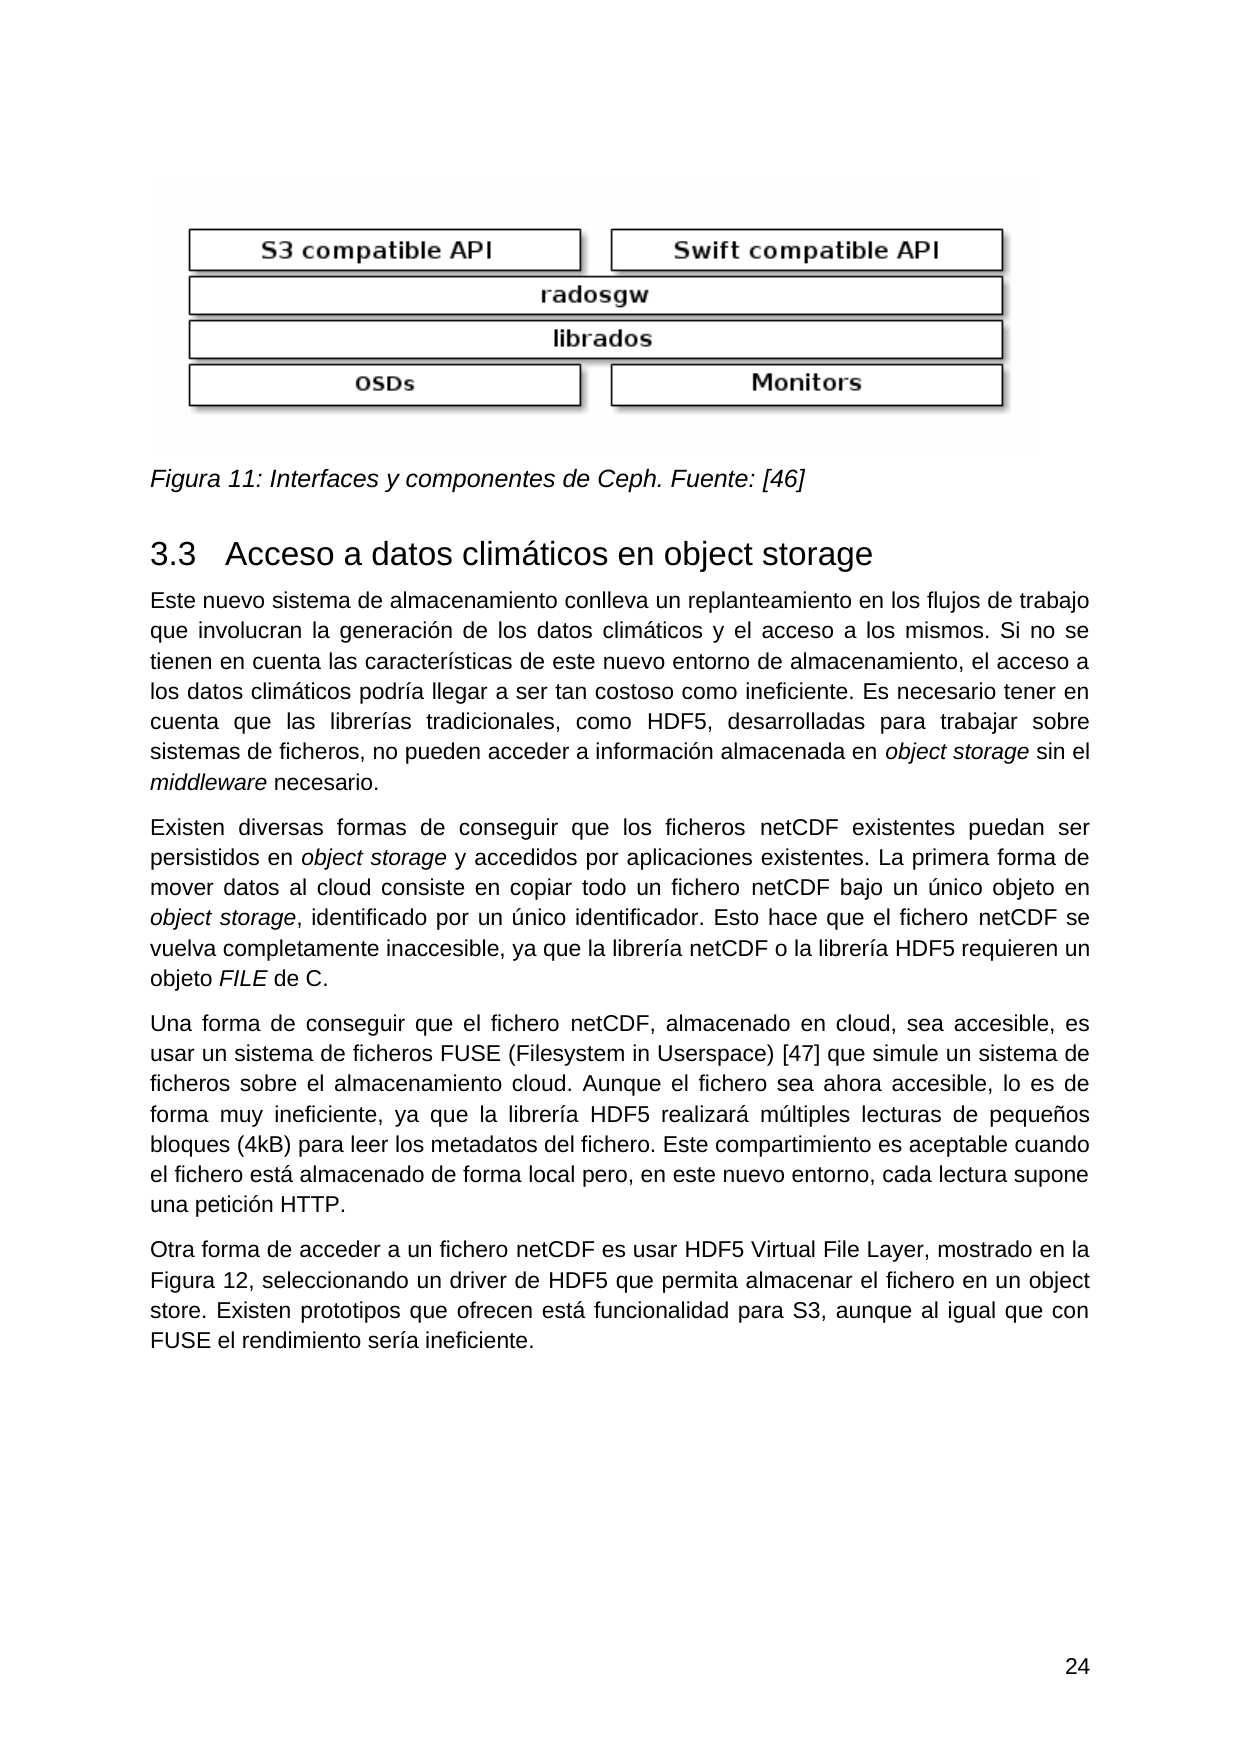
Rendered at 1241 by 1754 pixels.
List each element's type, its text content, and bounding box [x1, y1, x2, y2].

text Otra forma de acceder a un fichero netCDF es usar HDF5 Virtual File Layer, mostrado en la Figura 12, seleccionando un driver de HDF5 que permita almacenar el fichero en un object store. Existen prototipos que ofrecen está funcionalidad para S3, aunque al igual que con FUSE el rendimiento sería ineficiente. [150, 1236, 1090, 1353]
text Existen diversas formas de conseguir que los ficheros netCDF existentes puedan ser persistidos en object storage y accedidos por aplicaciones existentes. La primera forma de mover datos al cloud consiste en copiar todo un fichero netCDF bajo un único objeto en object storage, identificado por un único identificador. Esto hace que el fichero netCDF se vuelva completamente inaccesible, ya que la librería netCDF o la librería HDF5 requieren un objeto FILE de C. [150, 814, 1090, 991]
text Este nuevo sistema de almacenamiento conlleva un replanteamiento en los flujos de trabajo que involucran la generación de los datos climáticos y el acceso a los mismos. Si no se tienen en cuenta las características de este nuevo entorno de almacenamiento, el acceso a los datos climáticos podría llegar a ser tan costoso como ineficiente. Es necesario tener en cuenta que las librerías tradicionales, como HDF5, desarrolladas para trabajar sobre sistemas de ficheros, no pueden acceder a información almacenada en object storage sin el middleware necesario. [150, 587, 1090, 795]
picture [150, 175, 1041, 460]
subtitle Acceso a datos climáticos en object storage [150, 534, 1090, 572]
text Una forma de conseguir que el fichero netCDF, almacenado en cloud, sea accesible, es usar un sistema de ficheros FUSE (Filesystem in Userspace) [47] que simule un sistema de ficheros sobre el almacenamiento cloud. Aunque el fichero sea ahora accesible, lo es de forma muy ineficiente, ya que la librería HDF5 realizará múltiples lecturas de pequeños bloques (4kB) para leer los metadatos del fichero. Este compartimiento es aceptable cuando el fichero está almacenado de forma local pero, en este nuevo entorno, cada lectura supone una petición HTTP. [150, 1010, 1090, 1217]
text Figura 11: Interfaces y componentes de Ceph. Fuente: [46] [150, 460, 1041, 492]
